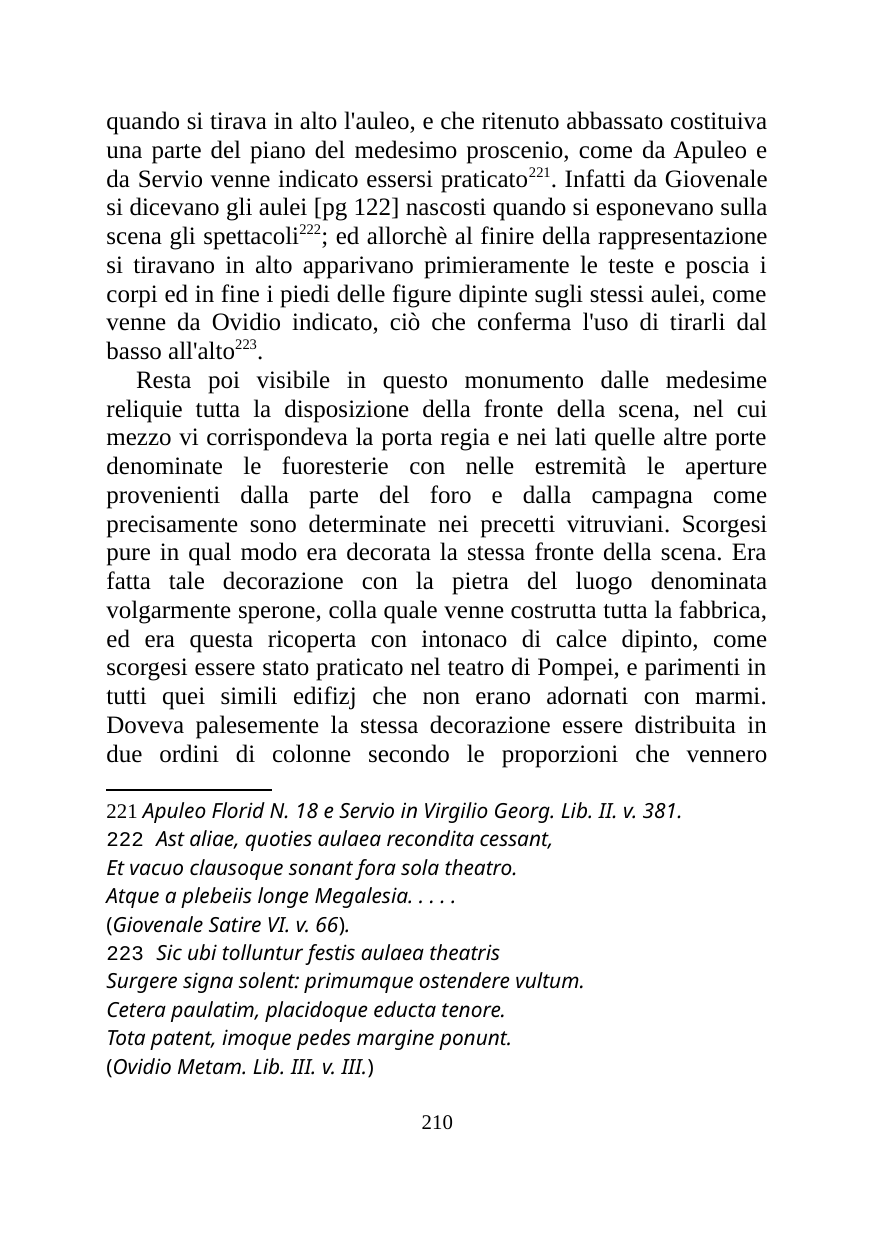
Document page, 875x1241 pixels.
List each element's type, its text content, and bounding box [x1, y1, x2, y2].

text (Ovidio Metam. Lib. III. v. III.) [106, 1052, 768, 1080]
text (Giovenale Satire VI. v. 66). [106, 910, 768, 938]
text Apuleo Florid N. 18 e Servio in Virgilio Georg. Lib. II. v. 381. [106, 796, 768, 824]
text quando si tirava in alto l'auleo, e che ritenuto abbassato costituiva una parte del piano del medesimo proscenio, come da Apuleo e da Servio venne indicato essersi praticato. Infatti da Giovenale si dicevano gli aulei [pg 122] nascosti quando si esponevano sulla scena gli spettacoli; ed allorchè al finire della rappresentazione si tiravano in alto apparivano primieramente le teste e poscia i corpi ed in fine i piedi delle figure dipinte sugli stessi aulei, come venne da Ovidio indicato, ciò che conferma l'uso di tirarli dal basso all'alto. [106, 106, 768, 365]
text Et vacuo clausoque sonant fora sola theatro. [106, 853, 768, 881]
text Atque a plebeiis longe Megalesia. . . . . [106, 881, 768, 910]
text Resta poi visibile in questo monumento dalle medesime reliquie tutta la disposizione della fronte della scena, nel cui mezzo vi corrispondeva la porta regia e nei lati quelle altre porte denominate le fuoresterie con nelle estremità le aperture provenienti dalla parte del foro e dalla campagna come precisamente sono determinate nei precetti vitruviani. Scorgesi pure in qual modo era decorata la stessa fronte della scena. Era fatta tale decorazione con la pietra del luogo denominata volgarmente sperone, colla quale venne costrutta tutta la fabbrica, ed era questa ricoperta con intonaco di calce dipinto, come scorgesi essere stato praticato nel teatro di Pompei, e parimenti in tutti quei simili edifizj che non erano adornati con marmi. Doveva palesemente la stessa decorazione essere distribuita in due ordini di colonne secondo le proporzioni che vennero [106, 365, 768, 767]
text Tota patent, imoque pedes margine ponunt. [106, 1023, 768, 1052]
text Surgere signa solent: primumque ostendere vultum. [106, 967, 768, 995]
text Ast aliae, quoties aulaea recondita cessant, [106, 824, 768, 853]
text Cetera paulatim, placidoque educta tenore. [106, 995, 768, 1023]
text Sic ubi tolluntur festis aulaea theatris [106, 938, 768, 967]
